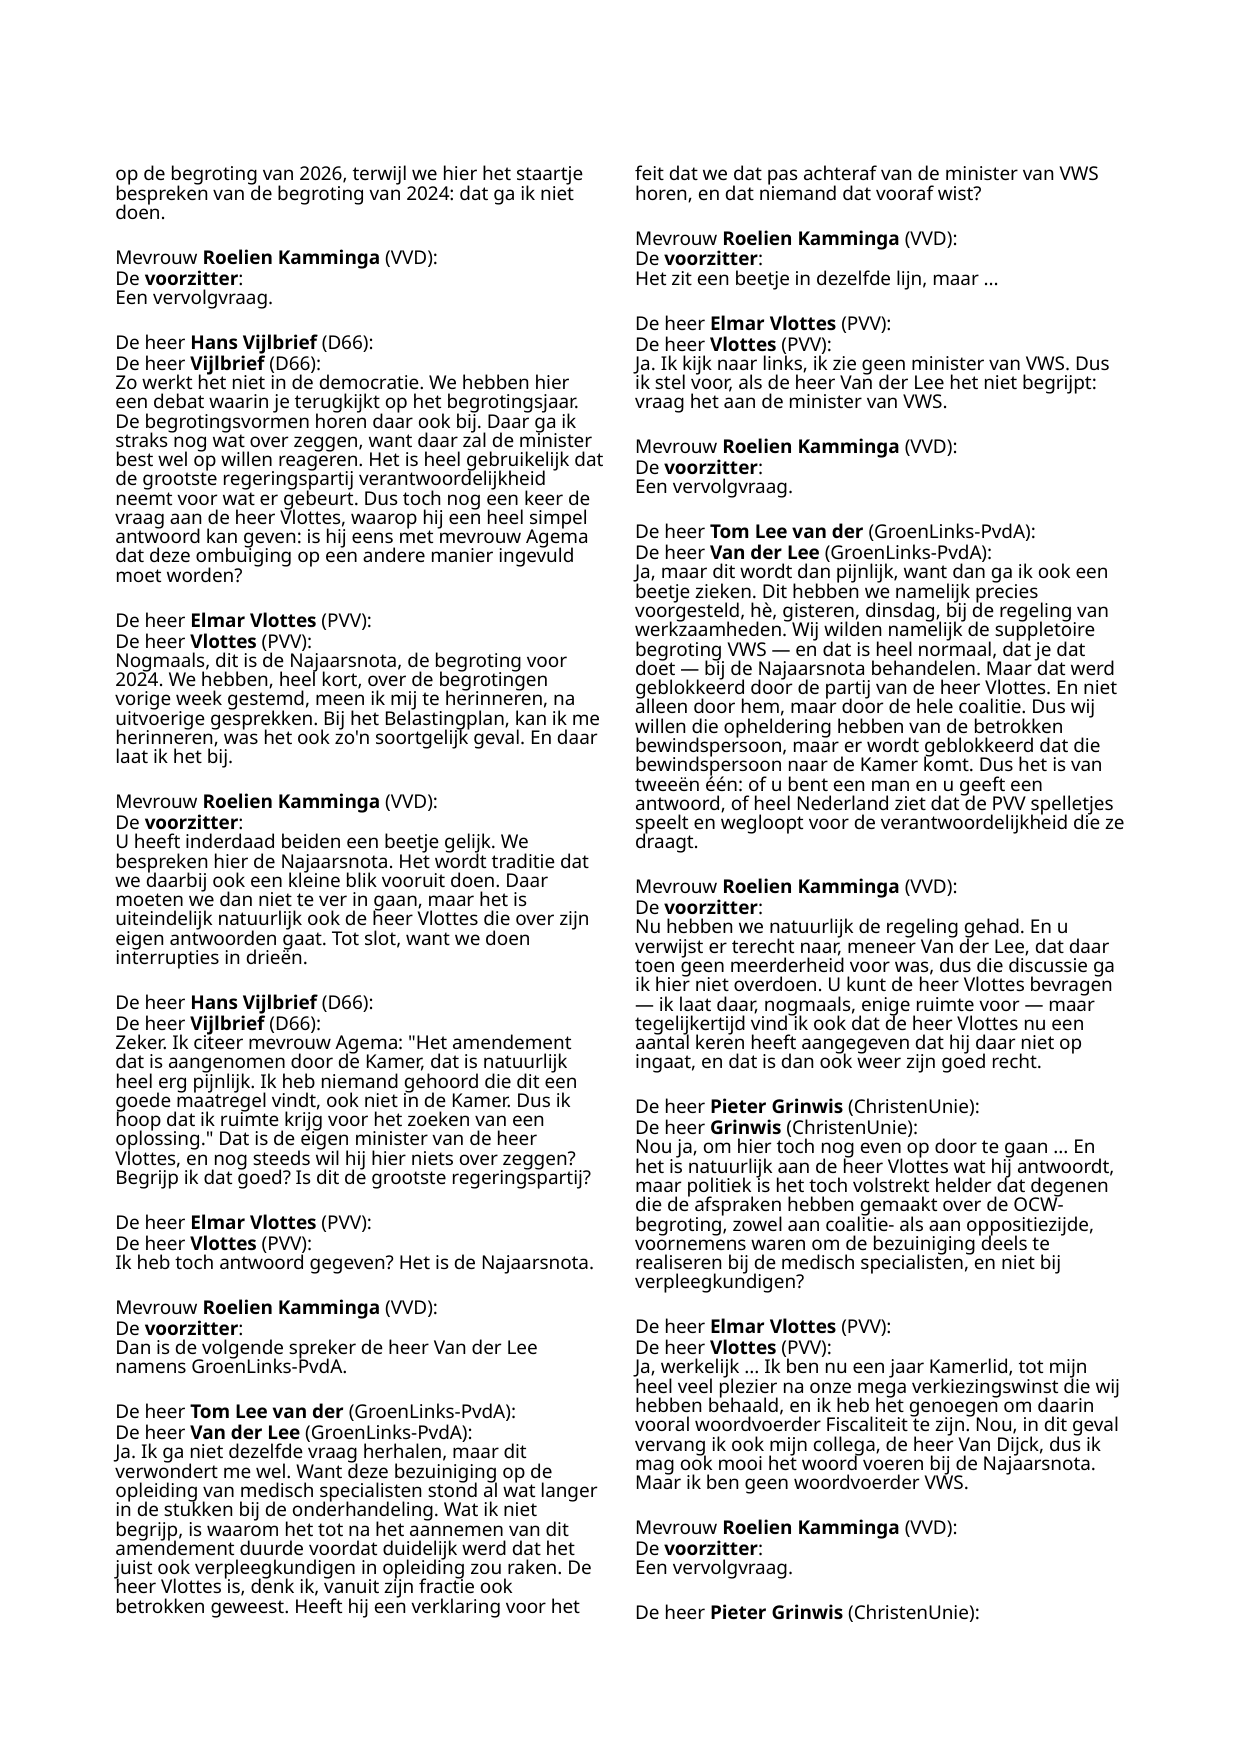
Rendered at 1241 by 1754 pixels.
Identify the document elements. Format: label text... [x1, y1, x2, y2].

text De heer Vijlbrief (D66): [115, 355, 605, 374]
text De heer Elmar Vlottes (PVV): [115, 607, 605, 633]
text De heer Pieter Grinwis (ChristenUnie): [635, 1093, 1125, 1119]
text Zo werkt het niet in de democratie. We hebben hier een debat waarin je terugkijkt op het begrotingsjaar. De begrotingsvormen horen daar ook bij. Daar ga ik straks nog wat over zeggen, want daar zal de minister best wel op willen reageren. Het is heel gebruikelijk dat de grootste regeringspartij verantwoordelijkheid neemt voor wat er gebeurt. Dus toch nog een keer de vraag aan de heer Vlottes, waarop hij een heel simpel antwoord kan geven: is hij eens met mevrouw Agema dat deze ombuiging op een andere manier ingevuld moet worden? [115, 374, 605, 586]
text U heeft inderdaad beiden een beetje gelijk. We bespreken hier de Najaarsnota. Het wordt traditie dat we daarbij ook een kleine blik vooruit doen. Daar moeten we dan niet te ver in gaan, maar het is uiteindelijk natuurlijk ook de heer Vlottes die over zijn eigen antwoorden gaat. Tot slot, want we doen interrupties in drieën. [115, 833, 605, 968]
text Nu hebben we natuurlijk de regeling gehad. En u verwijst er terecht naar, meneer Van der Lee, dat daar toen geen meerderheid voor was, dus die discussie ga ik hier niet overdoen. U kunt de heer Vlottes bevragen — ik laat daar, nogmaals, enige ruimte voor — maar tegelijkertijd vind ik ook dat de heer Vlottes nu een aantal keren heeft aangegeven dat hij daar niet op ingaat, en dat is dan ook weer zijn goed recht. [635, 918, 1125, 1073]
text Nogmaals, dit is de Najaarsnota, de begroting voor 2024. We hebben, heel kort, over de begrotingen vorige week gestemd, meen ik mij te herinneren, na uitvoerige gesprekken. Bij het Belastingplan, kan ik me herinneren, was het ook zo'n soortgelijk geval. En daar laat ik het bij. [115, 652, 605, 767]
text De voorzitter: [635, 459, 1125, 478]
text De heer Tom Lee van der (GroenLinks-PvdA): [115, 1398, 605, 1424]
text Een vervolgvraag. [635, 1559, 1125, 1578]
text Het zit een beetje in dezelfde lijn, maar ... [635, 270, 1125, 289]
text De heer Elmar Vlottes (PVV): [635, 310, 1125, 336]
text Dan is de volgende spreker de heer Van der Lee namens GroenLinks-PvdA. [115, 1339, 605, 1378]
text De heer Vlottes (PVV): [115, 1235, 605, 1254]
text Ja. Ik ga niet dezelfde vraag herhalen, maar dit verwondert me wel. Want deze bezuiniging op de opleiding van medisch specialisten stond al wat langer in de stukken bij de onderhandeling. Wat ik niet begrijp, is waarom het tot na het aannemen van dit amendement duurde voordat duidelijk werd dat het juist ook verpleegkundigen in opleiding zou raken. De heer Vlottes is, denk ik, vanuit zijn fractie ook betrokken geweest. Heeft hij een verklaring voor het [115, 1443, 605, 1617]
text Mevrouw Roelien Kamminga (VVD): [115, 1294, 605, 1320]
text De heer Hans Vijlbrief (D66): [115, 329, 605, 355]
text De heer Elmar Vlottes (PVV): [115, 1209, 605, 1235]
text Mevrouw Roelien Kamminga (VVD): [635, 1514, 1125, 1540]
text De voorzitter: [635, 1540, 1125, 1559]
text Zeker. Ik citeer mevrouw Agema: "Het amendement dat is aangenomen door de Kamer, dat is natuurlijk heel erg pijnlijk. Ik heb niemand gehoord die dit een goede maatregel vindt, ook niet in de Kamer. Dus ik hoop dat ik ruimte krijg voor het zoeken van een oplossing." Dat is de eigen minister van de heer Vlottes, en nog steeds wil hij hier niets over zeggen? Begrijp ik dat goed? Is dit de grootste regeringspartij? [115, 1034, 605, 1188]
text Ja, maar dit wordt dan pijnlijk, want dan ga ik ook een beetje zieken. Dit hebben we namelijk precies voorgesteld, hè, gisteren, dinsdag, bij de regeling van werkzaamheden. Wij wilden namelijk de suppletoire begroting VWS — en dat is heel normaal, dat je dat doet — bij de Najaarsnota behandelen. Maar dat werd geblokkeerd door de partij van de heer Vlottes. En niet alleen door hem, maar door de hele coalitie. Dus wij willen die opheldering hebben van de betrokken bewindspersoon, maar er wordt geblokkeerd dat die bewindspersoon naar de Kamer komt. Dus het is van tweeën één: of u bent een man en u geeft een antwoord, of heel Nederland ziet dat de PVV spelletjes speelt en wegloopt voor de verantwoordelijkheid die ze draagt. [635, 563, 1125, 853]
text De heer Vlottes (PVV): [635, 336, 1125, 355]
text De heer Van der Lee (GroenLinks-PvdA): [635, 544, 1125, 563]
text De heer Pieter Grinwis (ChristenUnie): [635, 1599, 1125, 1625]
text Mevrouw Roelien Kamminga (VVD): [115, 788, 605, 814]
text De heer Elmar Vlottes (PVV): [635, 1313, 1125, 1339]
text Mevrouw Roelien Kamminga (VVD): [635, 433, 1125, 459]
text Nou ja, om hier toch nog even op door te gaan ... En het is natuurlijk aan de heer Vlottes wat hij antwoordt, maar politiek is het toch volstrekt helder dat degenen die de afspraken hebben gemaakt over de OCW-begroting, zowel aan coalitie- als aan oppositiezijde, voornemens waren om de bezuiniging deels te realiseren bij de medisch specialisten, en niet bij verpleegkundigen? [635, 1138, 1125, 1293]
text Mevrouw Roelien Kamminga (VVD): [635, 873, 1125, 899]
text Ik heb toch antwoord gegeven? Het is de Najaarsnota. [115, 1254, 605, 1273]
text De heer Vlottes (PVV): [115, 633, 605, 652]
text De heer Grinwis (ChristenUnie): [635, 1119, 1125, 1138]
text De heer Vijlbrief (D66): [115, 1015, 605, 1034]
text De voorzitter: [115, 814, 605, 833]
text De voorzitter: [115, 1320, 605, 1339]
text feit dat we dat pas achteraf van de minister van VWS horen, en dat niemand dat vooraf wist? [635, 165, 1125, 204]
text De voorzitter: [635, 899, 1125, 918]
text De voorzitter: [115, 270, 605, 289]
text De voorzitter: [635, 250, 1125, 270]
text op de begroting van 2026, terwijl we hier het staartje bespreken van de begroting van 2024: dat ga ik niet doen. [115, 165, 605, 223]
text De heer Tom Lee van der (GroenLinks-PvdA): [635, 518, 1125, 544]
text De heer Hans Vijlbrief (D66): [115, 989, 605, 1015]
text Mevrouw Roelien Kamminga (VVD): [115, 244, 605, 270]
text De heer Van der Lee (GroenLinks-PvdA): [115, 1424, 605, 1443]
text Een vervolgvraag. [635, 478, 1125, 498]
text Een vervolgvraag. [115, 289, 605, 308]
text De heer Vlottes (PVV): [635, 1339, 1125, 1358]
text Ja. Ik kijk naar links, ik zie geen minister van VWS. Dus ik stel voor, als de heer Van der Lee het niet begrijpt: vraag het aan de minister van VWS. [635, 355, 1125, 413]
text Ja, werkelijk ... Ik ben nu een jaar Kamerlid, tot mijn heel veel plezier na onze mega verkiezingswinst die wij hebben behaald, en ik heb het genoegen om daarin vooral woordvoerder Fiscaliteit te zijn. Nou, in dit geval vervang ik ook mijn collega, de heer Van Dijck, dus ik mag ook mooi het woord voeren bij de Najaarsnota. Maar ik ben geen woordvoerder VWS. [635, 1358, 1125, 1493]
text Mevrouw Roelien Kamminga (VVD): [635, 225, 1125, 250]
